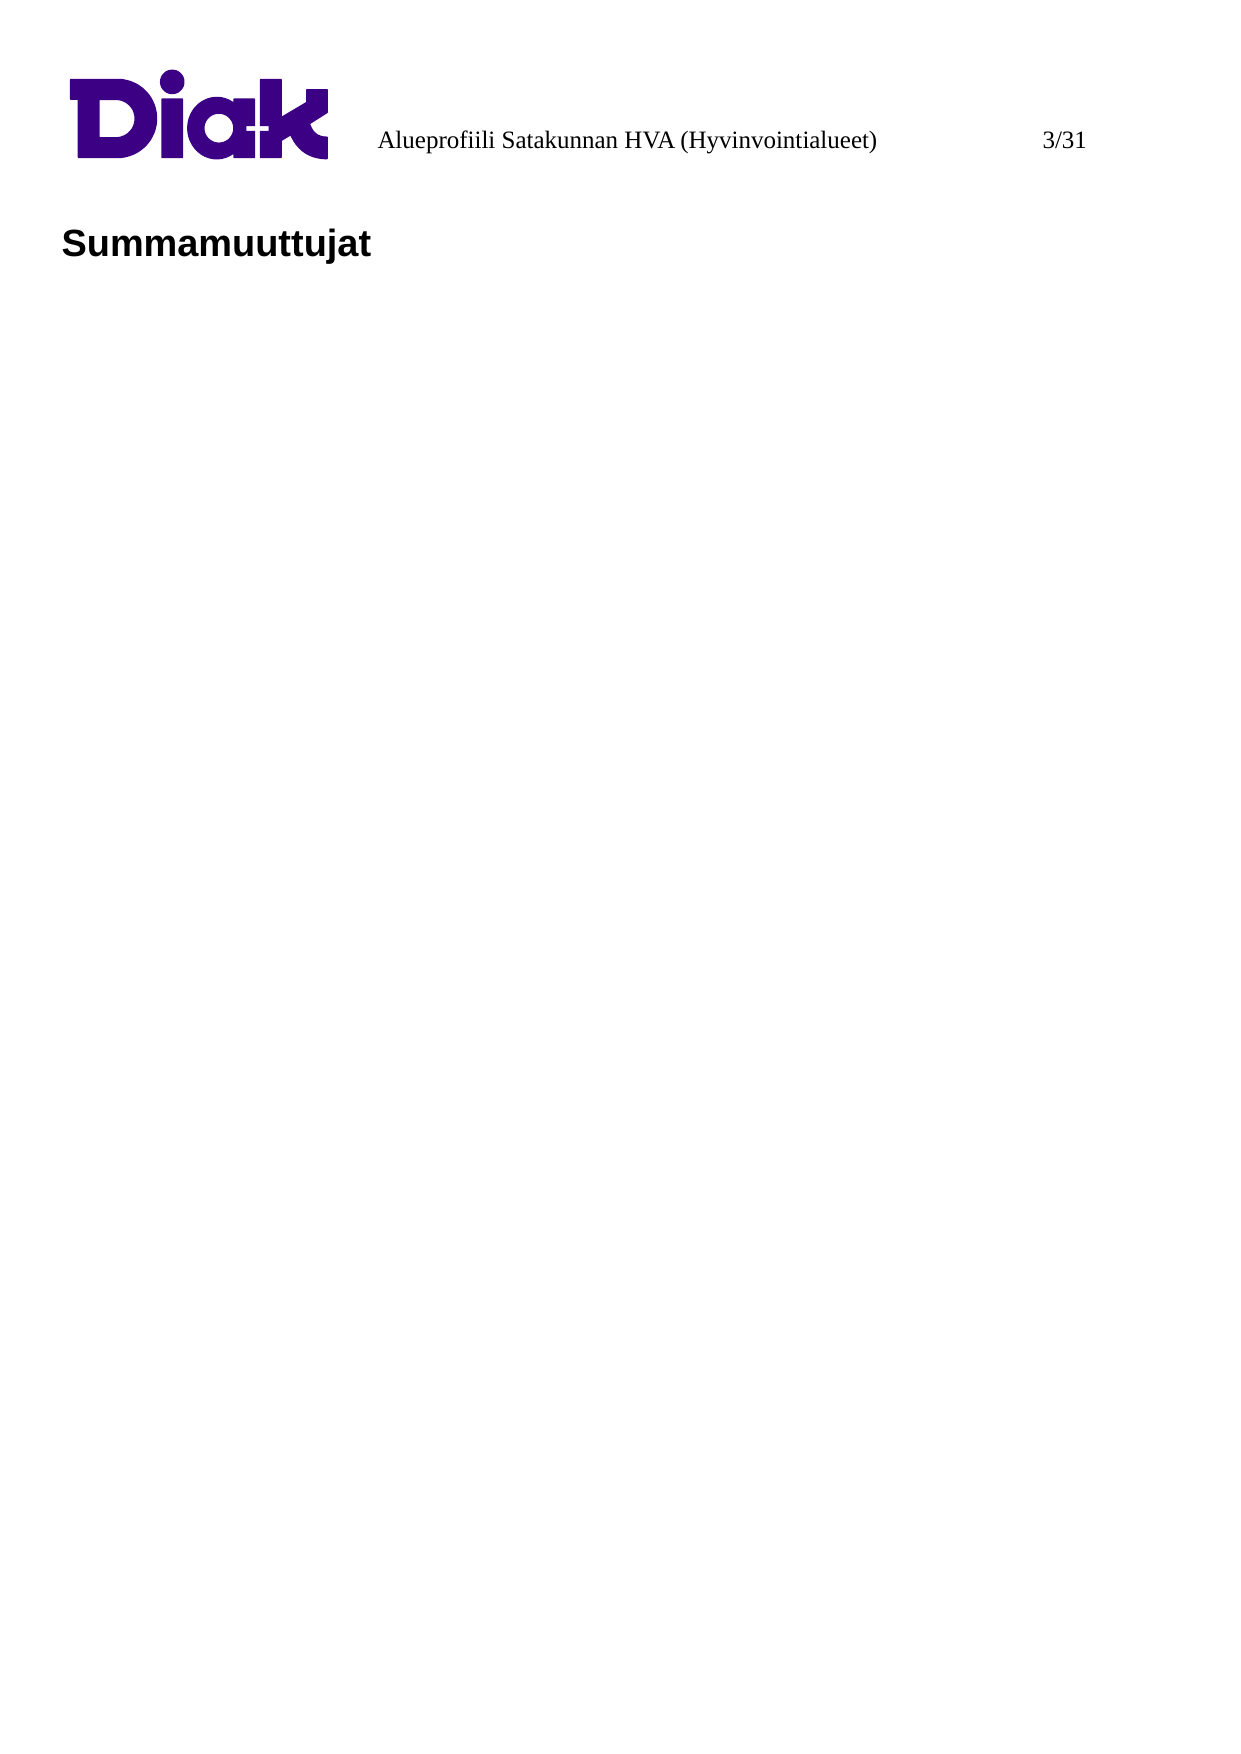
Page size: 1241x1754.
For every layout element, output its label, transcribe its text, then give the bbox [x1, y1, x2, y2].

subtitle Summamuuttujat [61, 221, 1179, 265]
